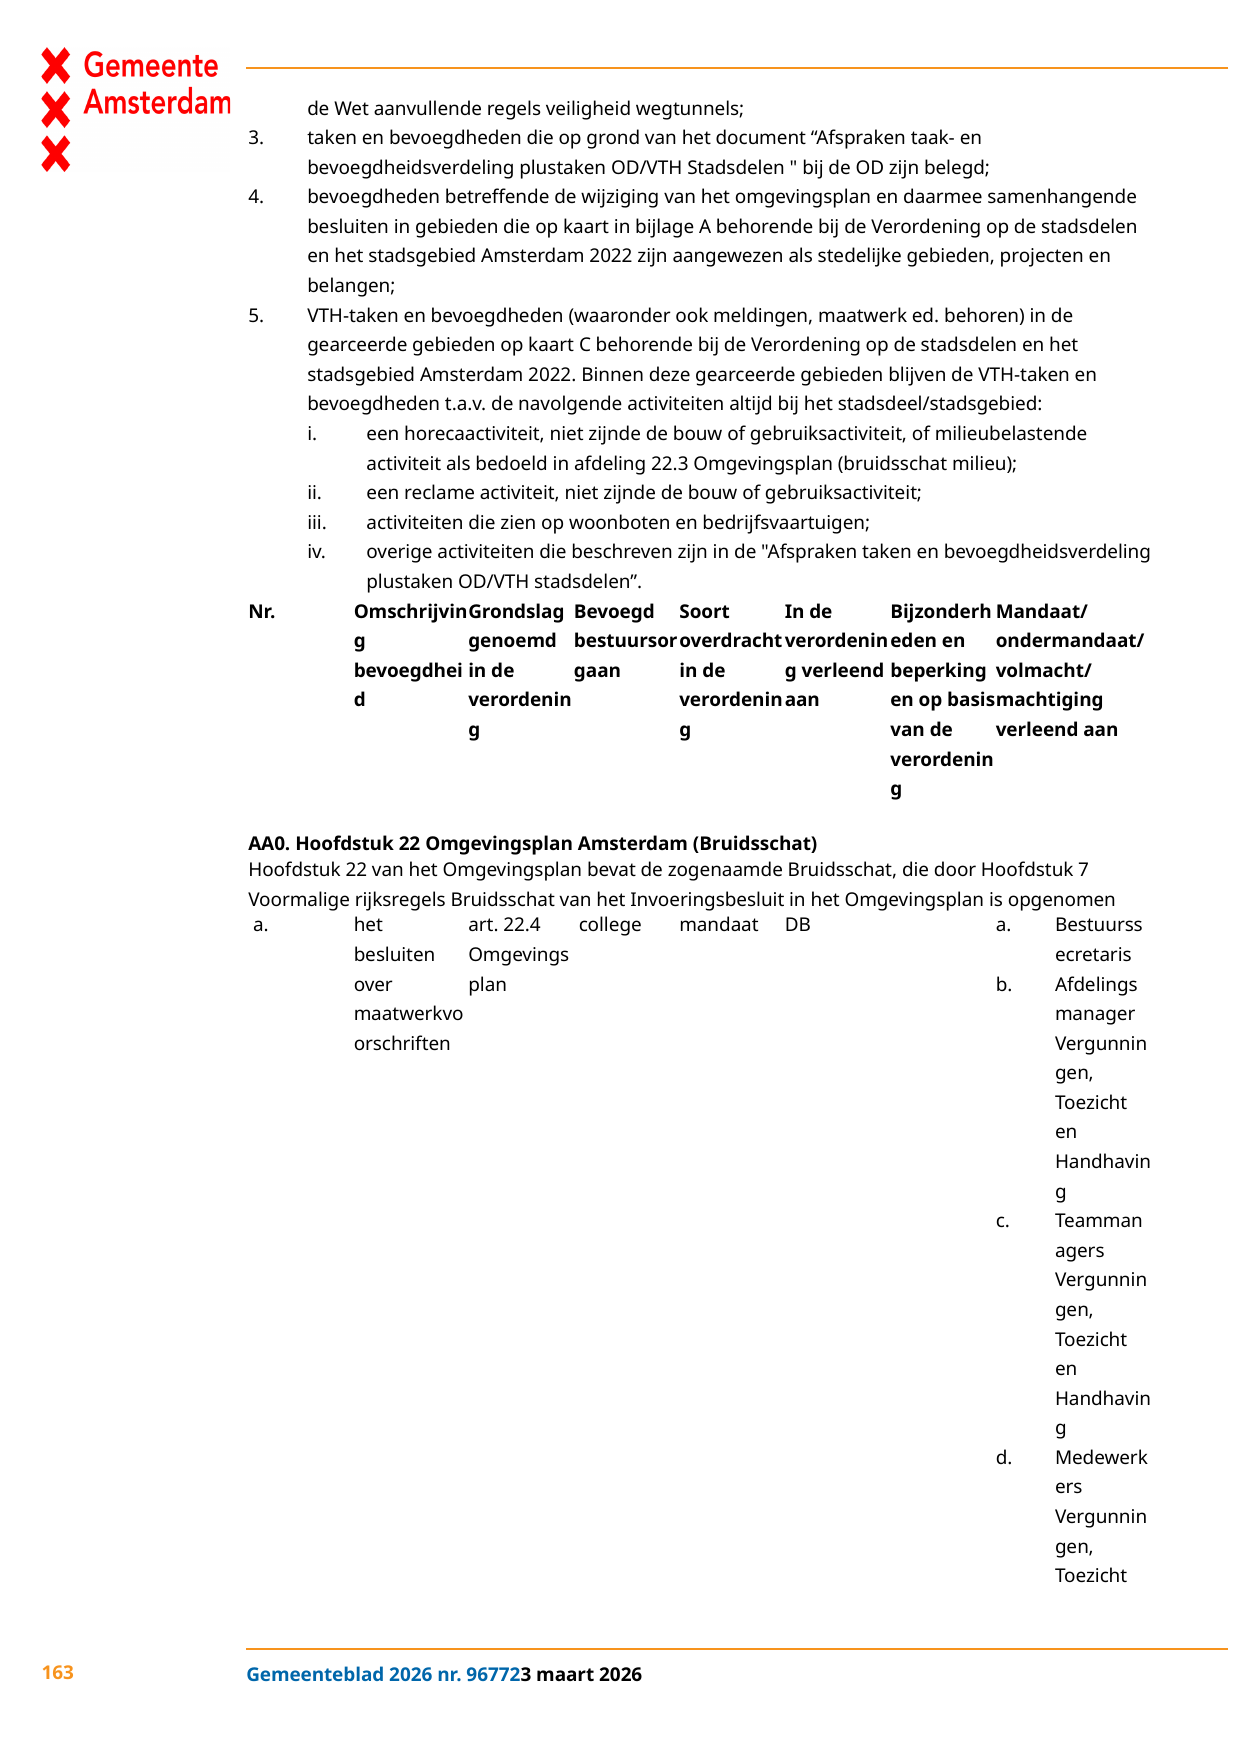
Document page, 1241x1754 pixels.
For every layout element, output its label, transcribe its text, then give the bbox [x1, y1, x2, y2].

table_header In de verordening verleend aan [785, 598, 890, 831]
table_header Nr. [248, 598, 353, 831]
table_header Mandaat/ondermandaat/ volmacht/machtiging verleend aan [996, 598, 1152, 831]
list VTH-taken en bevoegdheden (waaronder ook meldingen, maatwerk ed. behoren) in de gearceerde gebieden op kaart C behorende bij de Verordening op de stadsdelen en het stadsgebied Amsterdam 2022. Binnen deze gearceerde gebieden blijven de VTH-taken en bevoegdheden t.a.v. de navolgende activiteiten altijd bij het stadsdeel/stadsgebied: [248, 302, 1152, 416]
table_header Bijzonderheden en beperkingen op basis van de verordening [890, 598, 996, 831]
list taken en bevoegdheden die op grond van het document “Afspraken taak- en bevoegdheidsverdeling plustaken OD/VTH Stadsdelen " bij de OD zijn belegd; [248, 124, 1152, 180]
table_cell college [574, 912, 679, 1588]
list activiteiten die zien op woonboten en bedrijfsvaartuigen; [307, 509, 1152, 535]
list een horecaactiviteit, niet zijnde de bouw of gebruiksactiviteit, of milieubelastende activiteit als bedoeld in afdeling 22.3 Omgevingsplan (bruidsschat milieu); [307, 420, 1152, 476]
table_cell Bestuurssecretaris Afdelingsmanager Vergunningen, Toezicht en Handhaving Teammanagers Vergunningen, Toezicht en Handhaving Medewerkers Vergunningen, Toezicht [996, 912, 1152, 1588]
table_cell het besluiten over maatwerkvoorschriften [354, 912, 468, 1588]
list de Wet aanvullende regels veiligheid wegtunnels; [248, 95, 1152, 121]
table_cell art. 22.4 Omgevingsplan [468, 912, 574, 1588]
table_cell DB [785, 912, 890, 1588]
table_header Bevoegd bestuursorgaan [574, 598, 679, 831]
list overige activiteiten die beschreven zijn in de "Afspraken taken en bevoegdheidsverdeling plustaken OD/VTH stadsdelen”. [307, 538, 1152, 594]
list een reclame activiteit, niet zijnde de bouw of gebruiksactiviteit; [307, 479, 1152, 505]
table_cell Hoofdstuk 22 van het Omgevingsplan bevat de zogenaamde Bruidsschat, die door Hoofdstuk 7 Voormalige rijksregels Bruidsschat van het Invoeringsbesluit in het Omgevingsplan is opgenomen [248, 856, 1152, 912]
table_header Soort overdracht in de verordening [679, 598, 784, 831]
table_header Omschrijving bevoegdheid [354, 598, 468, 831]
table_cell a. [248, 912, 353, 1588]
table_header Grondslag genoemd in de verordening [468, 598, 574, 831]
list bevoegdheden betreffende de wijziging van het omgevingsplan en daarmee samenhangende besluiten in gebieden die op kaart in bijlage A behorende bij de Verordening op de stadsdelen en het stadsgebied Amsterdam 2022 zijn aangewezen als stedelijke gebieden, projecten en belangen; [248, 183, 1152, 298]
table_cell AA0. Hoofdstuk 22 Omgevingsplan Amsterdam (Bruidsschat) [248, 831, 1152, 856]
table_cell mandaat [679, 912, 784, 1588]
table_cell [890, 912, 996, 1588]
picture [41, 47, 231, 172]
